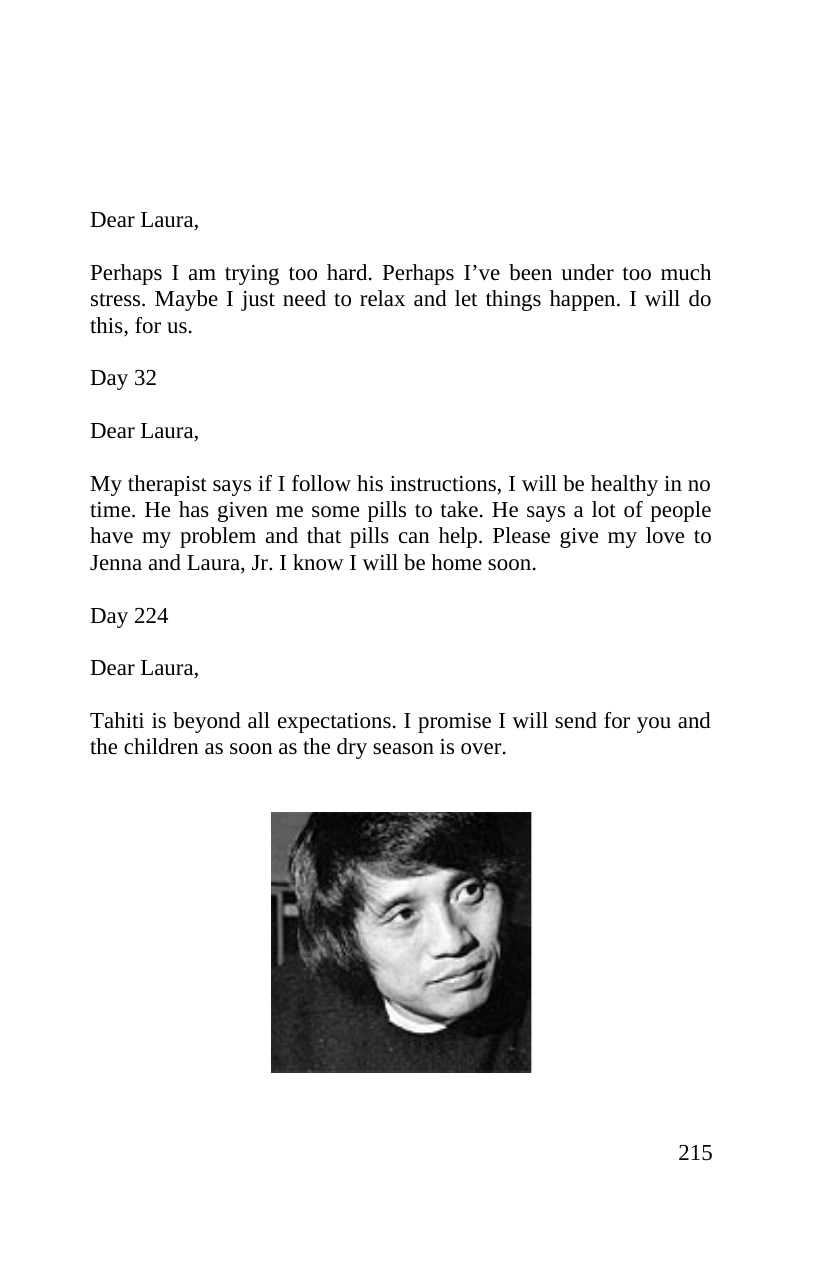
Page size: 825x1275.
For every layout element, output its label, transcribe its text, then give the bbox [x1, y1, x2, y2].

text Tahiti is beyond all expectations. I promise I will send for you and the children as soon as the dry season is over. [90, 707, 712, 760]
text Day 32 [90, 364, 712, 391]
text Dear Laura, [90, 206, 712, 233]
text Dear Laura, [90, 654, 712, 681]
text Dear Laura, [90, 417, 712, 443]
text My therapist says if I follow his instructions, I will be healthy in no time. He has given me some pills to take. He says a lot of people have my problem and that pills can help. Please give my love to Jenna and Laura, Jr. I know I will be home soon. [90, 470, 712, 575]
picture [271, 812, 532, 1073]
text Day 224 [90, 602, 712, 628]
text Perhaps I am trying too hard. Perhaps I’ve been under too much stress. Maybe I just need to relax and let things happen. I will do this, for us. [90, 259, 712, 338]
